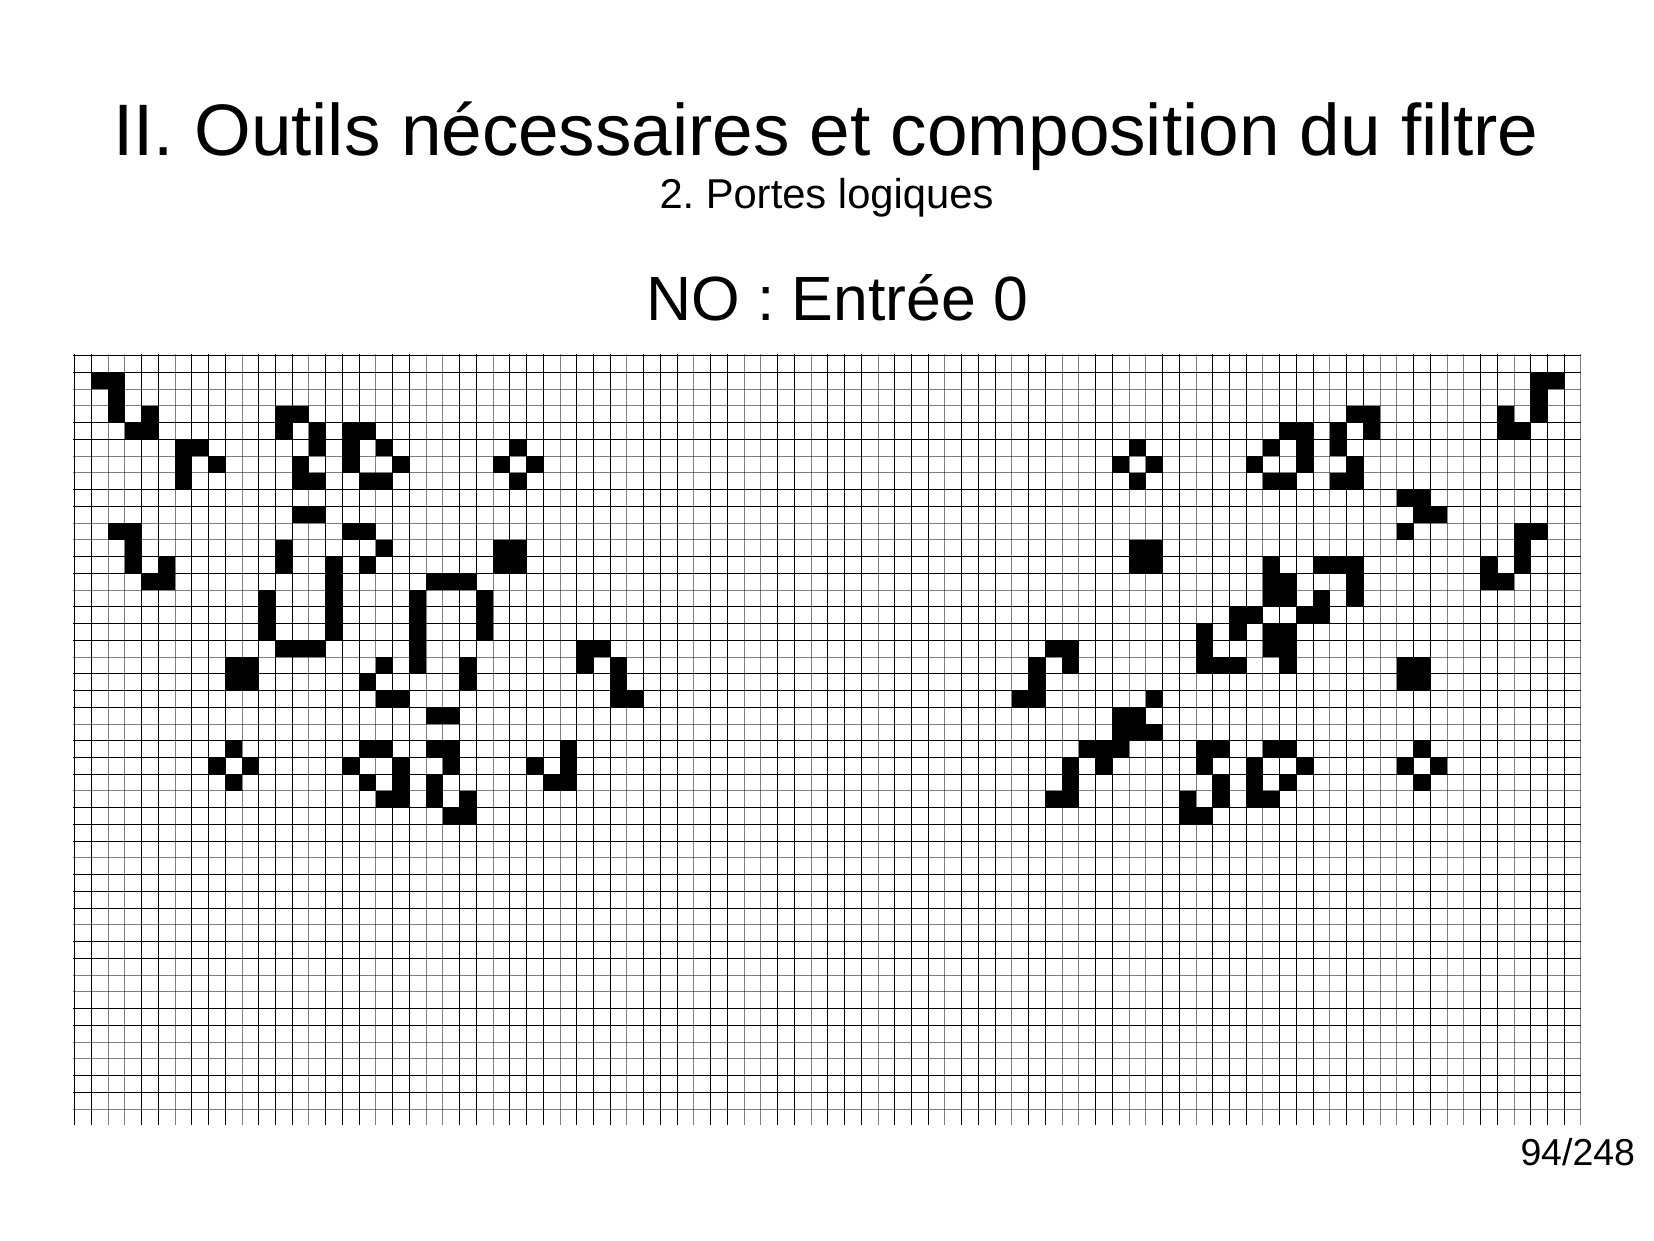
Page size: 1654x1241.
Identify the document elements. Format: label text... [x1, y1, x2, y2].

picture [73, 354, 1581, 1125]
text_box <number>/248 [1505, 1124, 1654, 1182]
title II. Outils nécessaires et composition du filtre 2. Portes logiques [82, 49, 1571, 257]
text_box NO : Entrée 0 [631, 256, 1044, 342]
